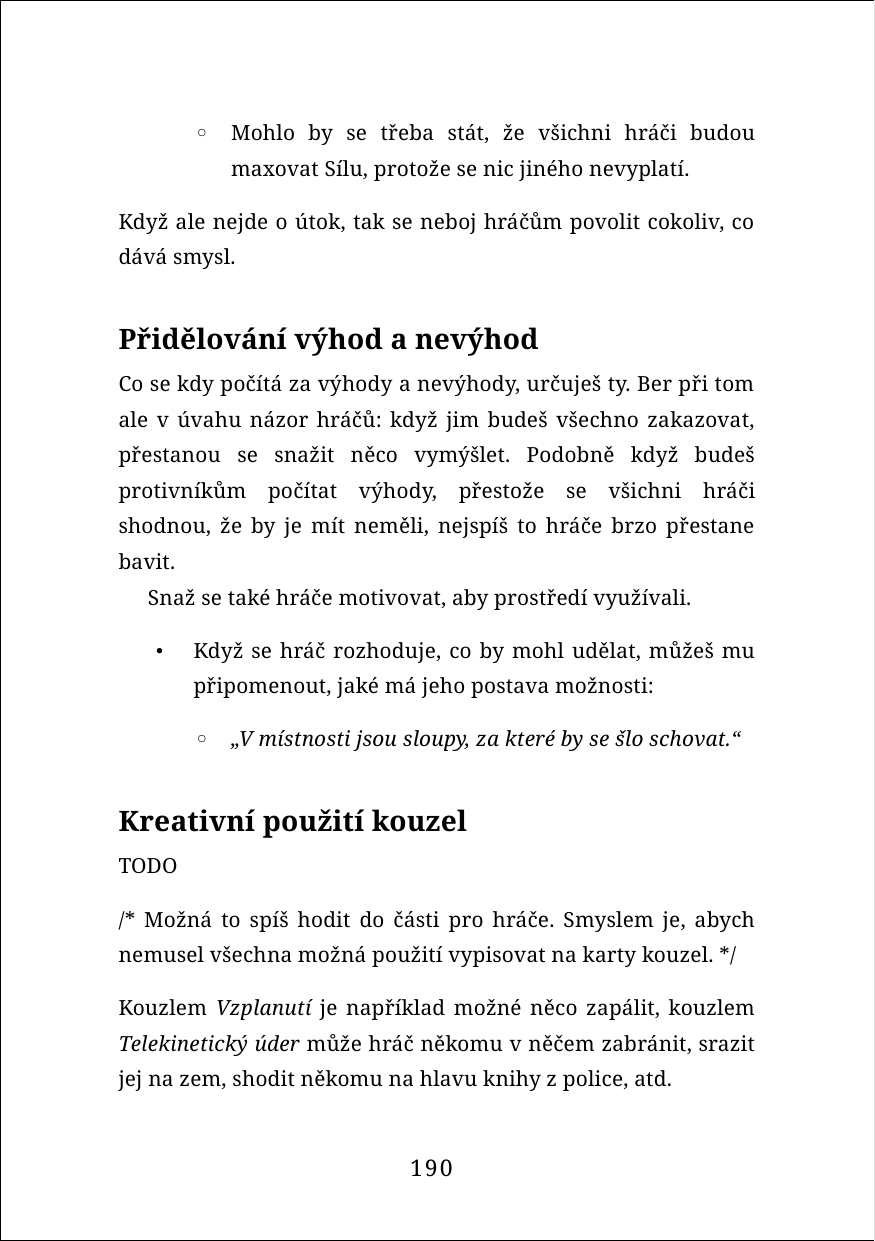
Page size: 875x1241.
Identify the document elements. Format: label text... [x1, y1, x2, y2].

text TODO [118, 852, 756, 880]
text Kouzlem Vzplanutí je například možné něco zapálit, kouzlem Telekinetický úder může hráč někomu v něčem zabránit, srazit jej na zem, shodit někomu na hlavu knihy z police, atd. [118, 993, 756, 1093]
list Mohlo by se třeba stát, že všichni hráči budou maxovat Sílu, protože se nic jiného nevyplatí. [193, 118, 756, 182]
subtitle Kreativní použití kouzel [118, 801, 756, 840]
text Co se kdy počítá za výhody a nevýhody, určuješ ty. Ber při tom ale v úvahu názor hráčů: když jim budeš všechno zakazovat, přestanou se snažit něco vymýšlet. Podobně když budeš protivníkům počítat výhody, přestože se všichni hráči shodnou, že by je mít neměli, nejspíš to hráče brzo přestane bavit. Snaž se také hráče motivovat, aby prostředí využívali. [118, 369, 756, 611]
text Když ale nejde o útok, tak se neboj hráčům povolit cokoliv, co dává smysl. [118, 207, 756, 271]
subtitle Přidělování výhod a nevýhod [118, 319, 756, 358]
text /* Možná to spíš hodit do části pro hráče. Smyslem je, abych nemusel všechna možná použití vypisovat na karty kouzel. */ [118, 905, 756, 969]
list „V místnosti jsou sloupy, za které by se šlo schovat.“ [193, 724, 756, 753]
list Když se hráč rozhoduje, co by mohl udělat, můžeš mu připomenout, jaké má jeho postava možnosti: [156, 636, 756, 700]
